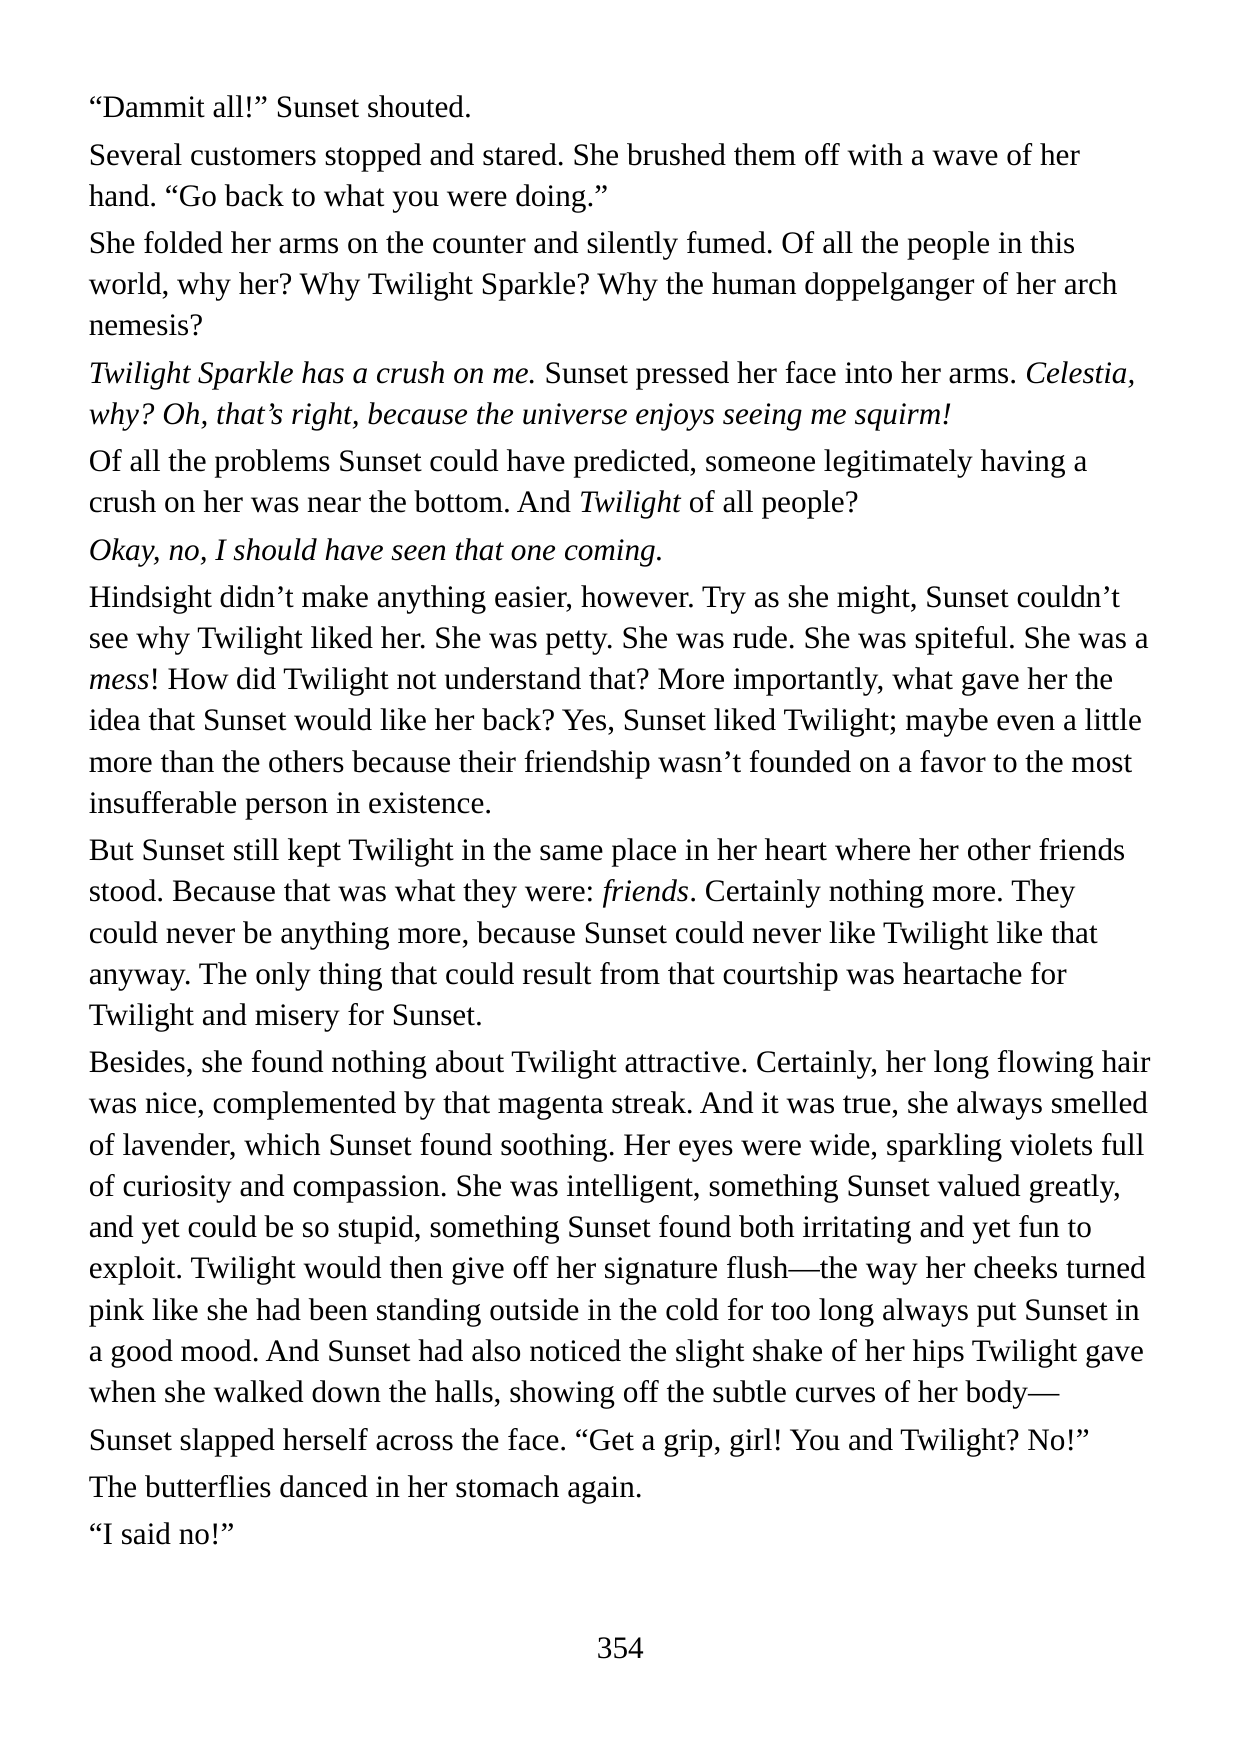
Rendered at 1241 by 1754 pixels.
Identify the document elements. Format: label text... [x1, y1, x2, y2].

text Of all the problems Sunset could have predicted, someone legitimately having a crush on her was near the bottom. And Twilight of all people? [88, 442, 1152, 519]
text The butterflies danced in her stomach again. [88, 1468, 1152, 1504]
text Several customers stopped and stared. She brushed them off with a wave of her hand. “Go back to what you were doing.” [88, 136, 1152, 213]
text Okay, no, I should have seen that one coming. [88, 531, 1152, 567]
text Sunset slapped herself across the face. “Get a grip, girl! You and Twilight? No!” [88, 1421, 1152, 1457]
text Besides, she found nothing about Twilight attractive. Certainly, her long flowing hair was nice, complemented by that magenta streak. And it was true, she always smelled of lavender, which Sunset found soothing. Her eyes were wide, sparkling violets full of curiosity and compassion. She was intelligent, something Sunset valued greatly, and yet could be so stupid, something Sunset found both irritating and yet fun to exploit. Twilight would then give off her signature flush—the way her cheeks turned pink like she had been standing outside in the cold for too long always put Sunset in a good mood. And Sunset had also noticed the slight shake of her hips Twilight gave when she walked down the halls, showing off the subtle curves of her body— [88, 1043, 1152, 1409]
text “I said no!” [88, 1515, 1152, 1551]
text “Dammit all!” Sunset shouted. [88, 88, 1152, 124]
text She folded her arms on the counter and silently fumed. Of all the people in this world, why her? Why Twilight Sparkle? Why the human doppelganger of her arch nemesis? [88, 224, 1152, 343]
text But Sunset still kept Twilight in the same place in her heart where her other friends stood. Because that was what they were: friends. Certainly nothing more. They could never be anything more, because Sunset could never like Twilight like that anyway. The only thing that could result from that courtship was heartache for Twilight and misery for Sunset. [88, 831, 1152, 1032]
text Hindsight didn’t make anything easier, however. Try as she might, Sunset couldn’t see why Twilight liked her. She was petty. She was rude. She was spiteful. She was a mess! How did Twilight not understand that? More importantly, what gave her the idea that Sunset would like her back? Yes, Sunset liked Twilight; maybe even a little more than the others because their friendship wasn’t founded on a favor to the most insufferable person in existence. [88, 578, 1152, 820]
text Twilight Sparkle has a crush on me. Sunset pressed her face into her arms. Celestia, why? Oh, that’s right, because the universe enjoys seeing me squirm! [88, 354, 1152, 431]
